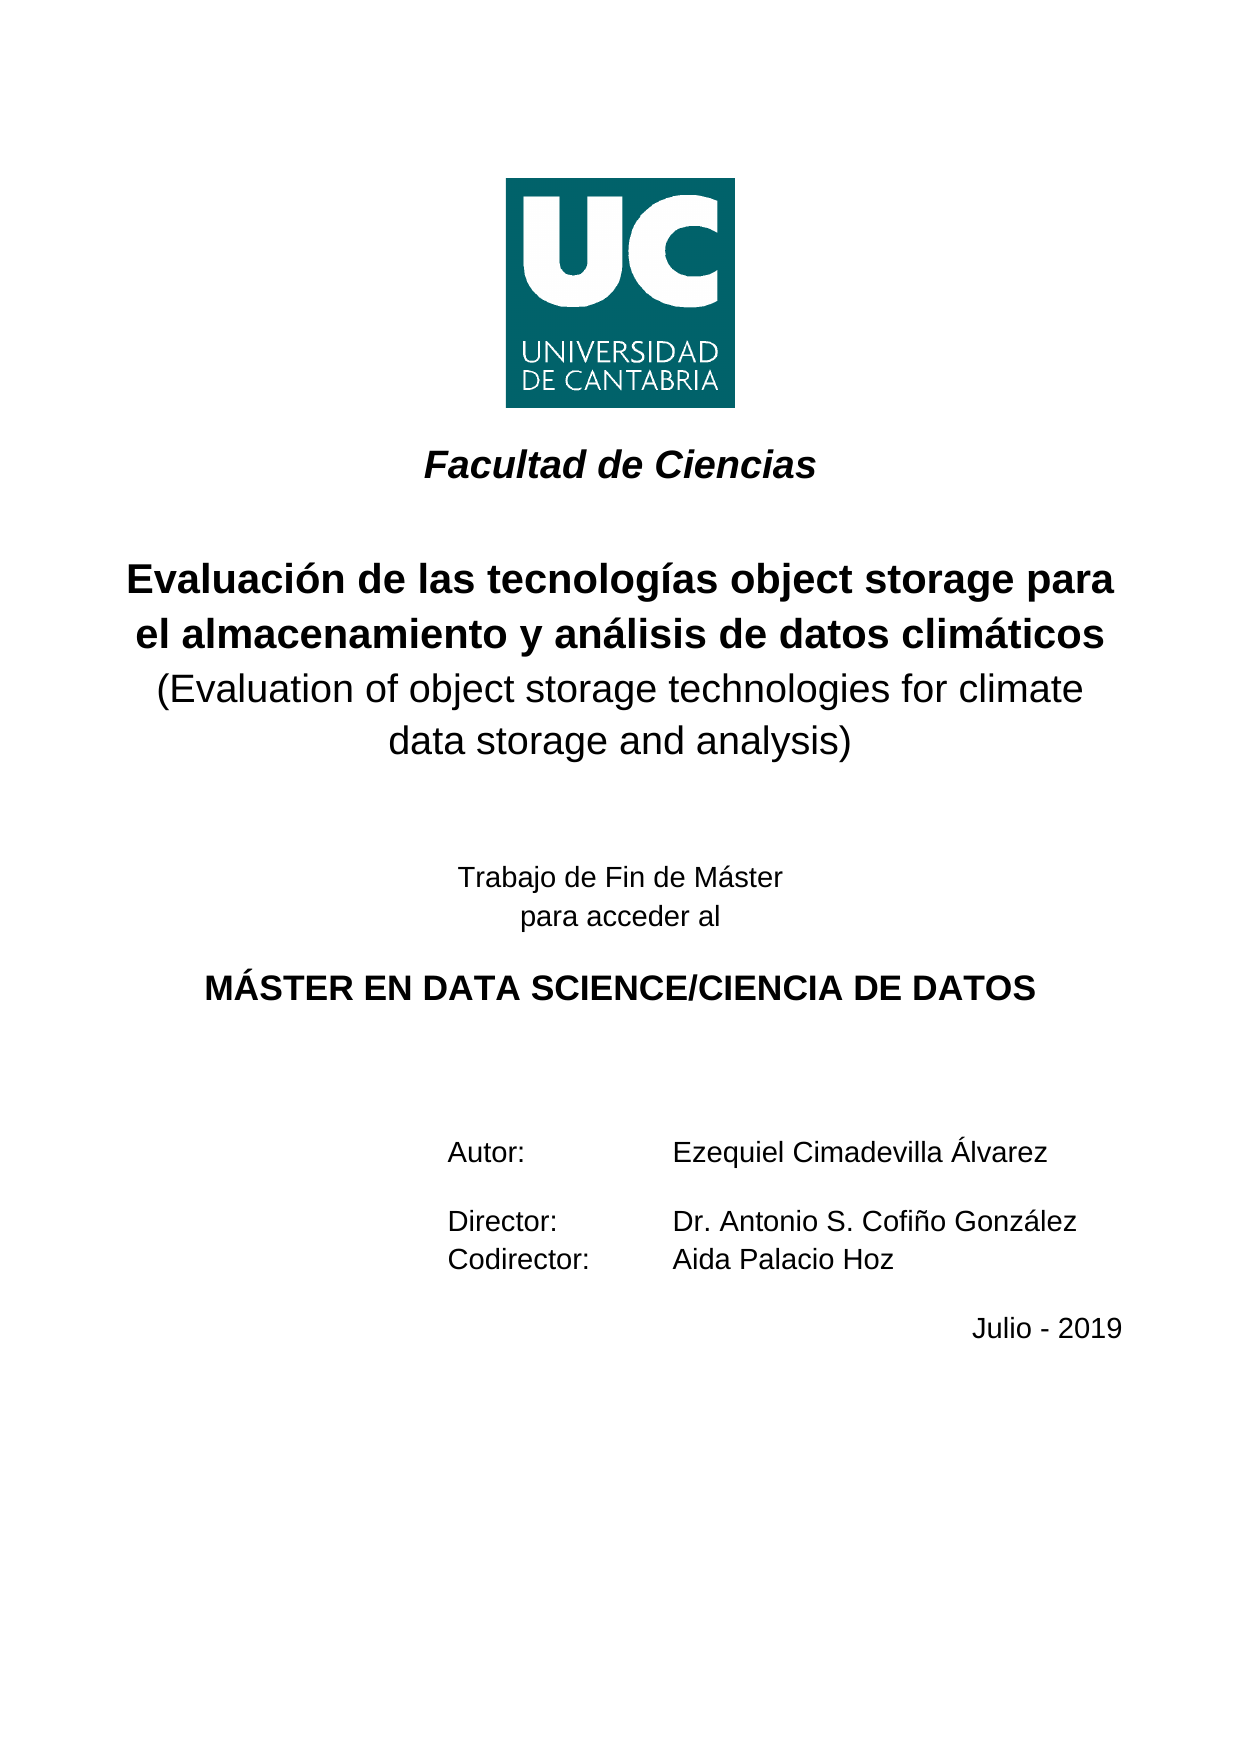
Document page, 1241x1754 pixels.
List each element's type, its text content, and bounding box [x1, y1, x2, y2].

text Facultad de Ciencias [118, 442, 1122, 487]
text MÁSTER EN DATA SCIENCE/CIENCIA DE DATOS [118, 967, 1122, 1008]
text Autor: Ezequiel Cimadevilla Álvarez [118, 1135, 1122, 1169]
text Codirector: Aida Palacio Hoz [118, 1242, 1122, 1276]
text Director: Dr. Antonio S. Cofiño González [118, 1204, 1122, 1237]
text Trabajo de Fin de Máster [118, 860, 1122, 894]
text para acceder al [118, 899, 1122, 932]
text Evaluación de las tecnologías object storage para el almacenamiento y análisis de datos climáticos [118, 554, 1122, 658]
text (Evaluation of object storage technologies for climate data storage and analysis) [118, 665, 1122, 763]
picture [505, 178, 735, 408]
text Julio - 2019 [118, 1311, 1122, 1345]
